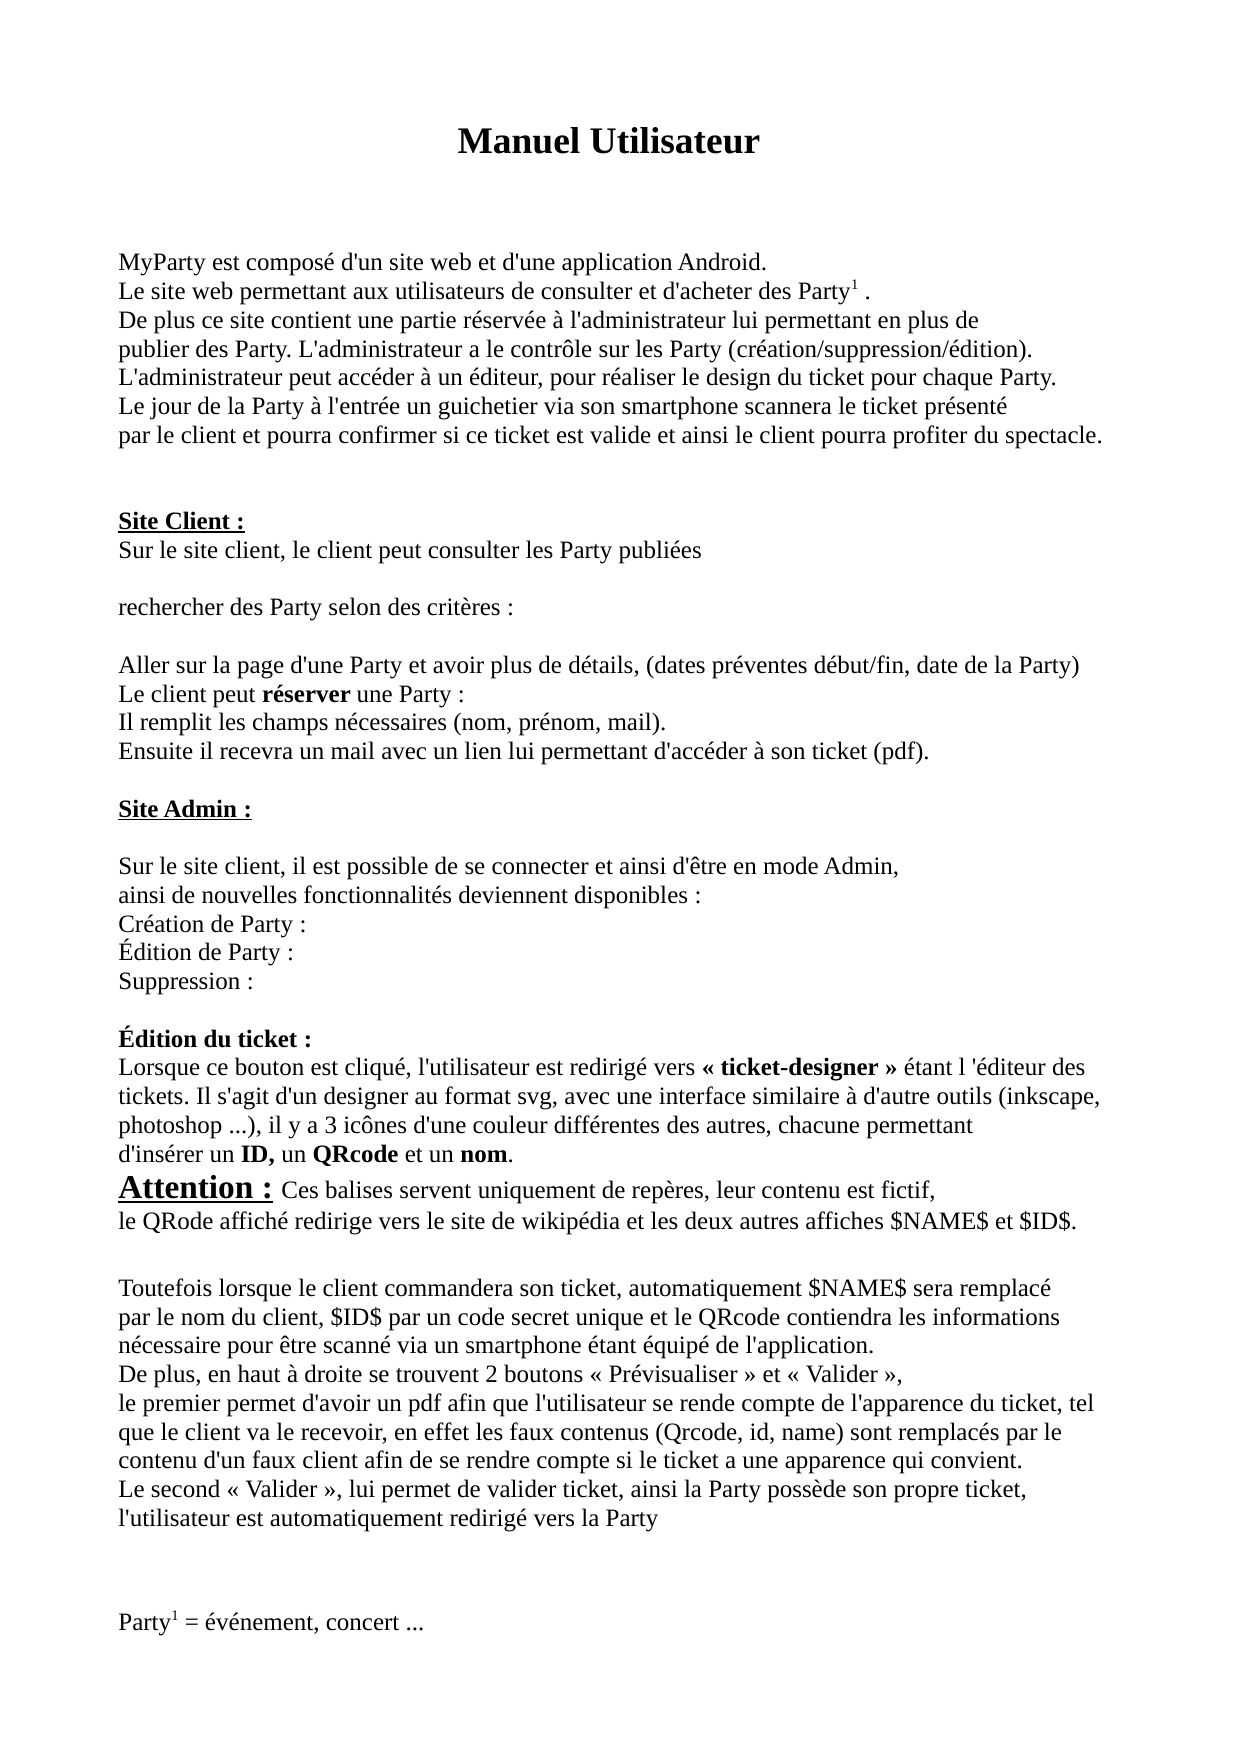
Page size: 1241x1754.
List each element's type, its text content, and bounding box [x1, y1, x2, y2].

text Sur le site client, le client peut consulter les Party publiées [118, 535, 1122, 564]
text Site Admin : [118, 794, 1122, 822]
text Site Client : [118, 506, 1122, 535]
text De plus ce site contient une partie réservée à l'administrateur lui permettant en plus de [118, 305, 1122, 334]
text Manuel Utilisateur [118, 118, 1122, 161]
text par le nom du client, $ID$ par un code secret unique et le QRcode contiendra les informations [118, 1302, 1122, 1330]
text ainsi de nouvelles fonctionnalités deviennent disponibles : [118, 880, 1122, 909]
text Sur le site client, il est possible de se connecter et ainsi d'être en mode Admin, [118, 851, 1122, 880]
text MyParty est composé d'un site web et d'une application Android. [118, 247, 1122, 276]
text le premier permet d'avoir un pdf afin que l'utilisateur se rende compte de l'apparence du ticket, tel [118, 1388, 1122, 1417]
text que le client va le recevoir, en effet les faux contenus (Qrcode, id, name) sont remplacés par le [118, 1417, 1122, 1445]
text Ensuite il recevra un mail avec un lien lui permettant d'accéder à son ticket (pdf). [118, 736, 1122, 765]
text par le client et pourra confirmer si ce ticket est valide et ainsi le client pourra profiter du spectacle. [118, 420, 1122, 449]
text contenu d'un faux client afin de se rendre compte si le ticket a une apparence qui convient. [118, 1445, 1122, 1474]
text nécessaire pour être scanné via un smartphone étant équipé de l'application. [118, 1330, 1122, 1359]
text De plus, en haut à droite se trouvent 2 boutons « Prévisualiser » et « Valider », [118, 1359, 1122, 1388]
text Aller sur la page d'une Party et avoir plus de détails, (dates préventes début/fin, date de la Party) [118, 650, 1122, 679]
text Il remplit les champs nécessaires (nom, prénom, mail). [118, 707, 1122, 736]
text le QRode affiché redirige vers le site de wikipédia et les deux autres affiches $NAME$ et $ID$. [118, 1206, 1122, 1234]
text Édition du ticket : [118, 1024, 1122, 1052]
text Le jour de la Party à l'entrée un guichetier via son smartphone scannera le ticket présenté [118, 391, 1122, 420]
text Édition de Party : [118, 937, 1122, 966]
text Attention : Ces balises servent uniquement de repères, leur contenu est fictif, [118, 1167, 1122, 1206]
text Toutefois lorsque le client commandera son ticket, automatiquement $NAME$ sera remplacé [118, 1273, 1122, 1302]
text Création de Party : [118, 909, 1122, 937]
text rechercher des Party selon des critères : [118, 592, 1122, 621]
text Le site web permettant aux utilisateurs de consulter et d'acheter des Party1 . [118, 276, 1122, 305]
text d'insérer un ID, un QRcode et un nom. [118, 1139, 1122, 1167]
text Le second « Valider », lui permet de valider ticket, ainsi la Party possède son propre ticket, [118, 1474, 1122, 1503]
text publier des Party. L'administrateur a le contrôle sur les Party (création/suppression/édition). [118, 334, 1122, 362]
text L'administrateur peut accéder à un éditeur, pour réaliser le design du ticket pour chaque Party. [118, 362, 1122, 391]
text Suppression : [118, 966, 1122, 995]
text Lorsque ce bouton est cliqué, l'utilisateur est redirigé vers « ticket-designer » étant l 'éditeur des tickets. Il s'agit d'un designer au format svg, avec une interface similaire à d'autre outils (inkscape, photoshop ...), il y a 3 icônes d'une couleur différentes des autres, chacune permettant [118, 1052, 1122, 1139]
text l'utilisateur est automatiquement redirigé vers la Party [118, 1503, 1122, 1532]
text Le client peut réserver une Party : [118, 679, 1122, 707]
